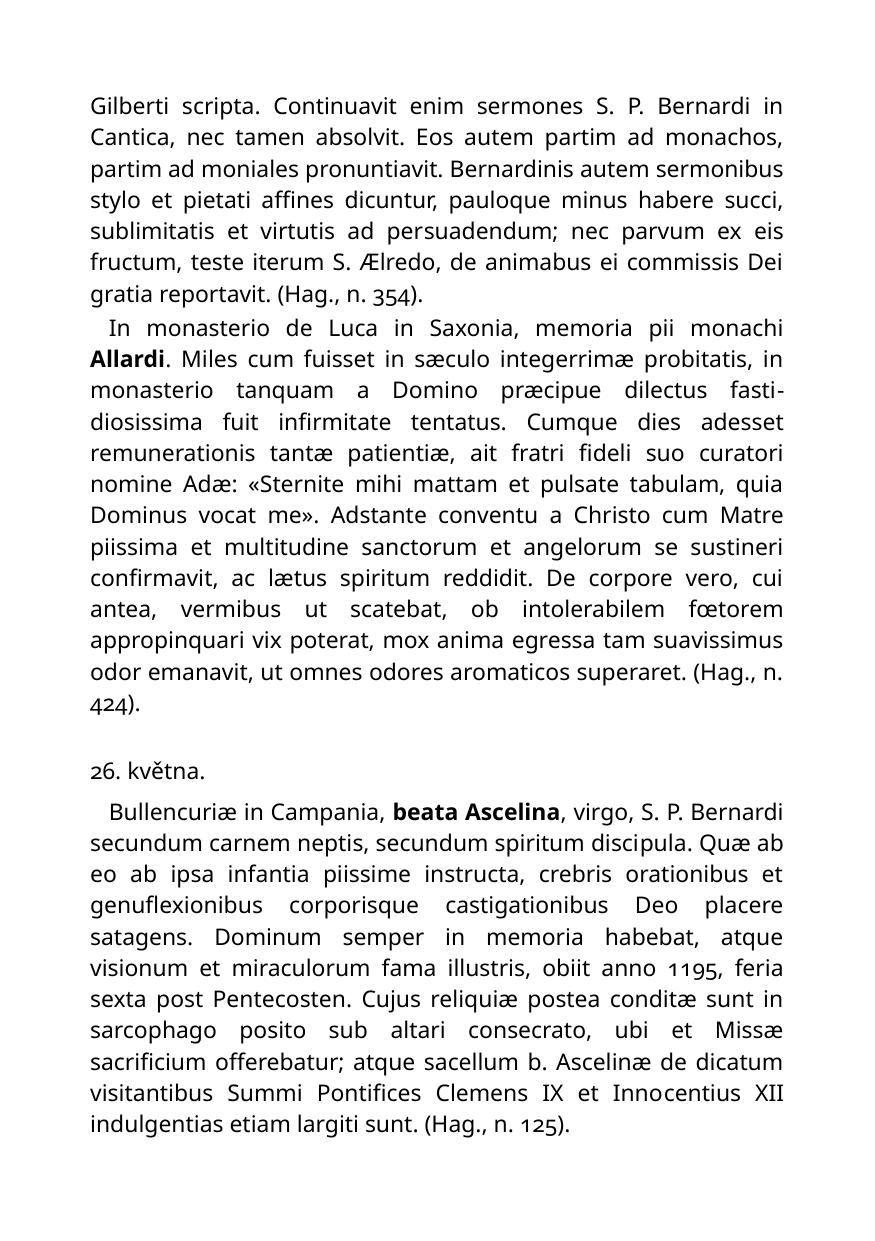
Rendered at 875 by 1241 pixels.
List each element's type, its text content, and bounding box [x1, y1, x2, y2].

text 26. května. [90, 755, 784, 787]
text Gilberti scripta. Continuavit enim sermones S. P. Bernardi in Cantica, nec tamen absolvit. Eos autem partim ad monachos, partim ad moniales pronuntiavit. Bernardinis autem sermonibus stylo et pietati affines dicuntur, pauloque minus habere succi, sublimitatis et virtutis ad per­suadendum; nec parvum ex eis fructum, teste iterum S. Ælredo, de animabus ei commissis Dei gratia reportavit. (Hag., n. 354). [90, 90, 784, 309]
text In monasterio de Luca in Saxonia, memoria pii monachi Allardi. Miles cum fuisset in sæculo integerrimæ probitatis, in monasterio tanquam a Domino præcipue dilectus fasti­diosissima fuit infirmitate tentatus. Cumque dies adesset remunerationis tantæ patientiæ, ait fratri fideli suo curatori nomine Adæ: «Sternite mihi mattam et pulsate tabulam, quia Dominus vocat me». Adstante conventu a Christo cum Matre piissima et multitudine sanctorum et angelorum se sustineri confirmavit, ac lætus spiritum reddidit. De corpore vero, cui antea, vermibus ut scatebat, ob intolerabilem fœtorem appropinquari vix poterat, mox anima egressa tam suavissimus odor emanavit, ut omnes odores aromaticos superaret. (Hag., n. 424). [90, 312, 784, 718]
text Bullencuriæ in Campania, beata Ascelina, virgo, S. P. Bernardi secundum carnem neptis, secundum spiritum disci­pula. Quæ ab eo ab ipsa infantia piissime instructa, crebris orationibus et genuflexionibus corporisque castigationibus Deo placere satagens. Dominum semper in memoria habebat, atque visionum et miraculorum fama illustris, obiit anno 1195, feria sexta post Pentecosten. Cujus reliquiæ postea conditæ sunt in sarcophago posito sub altari consecrato, ubi et Missæ sacrificium offerebatur; atque sacellum b. Ascelinæ de dicatum visitantibus Summi Pontifices Clemens IX et Inno­centius XII indulgentias etiam largiti sunt. (Hag., n. 125). [90, 796, 784, 1139]
